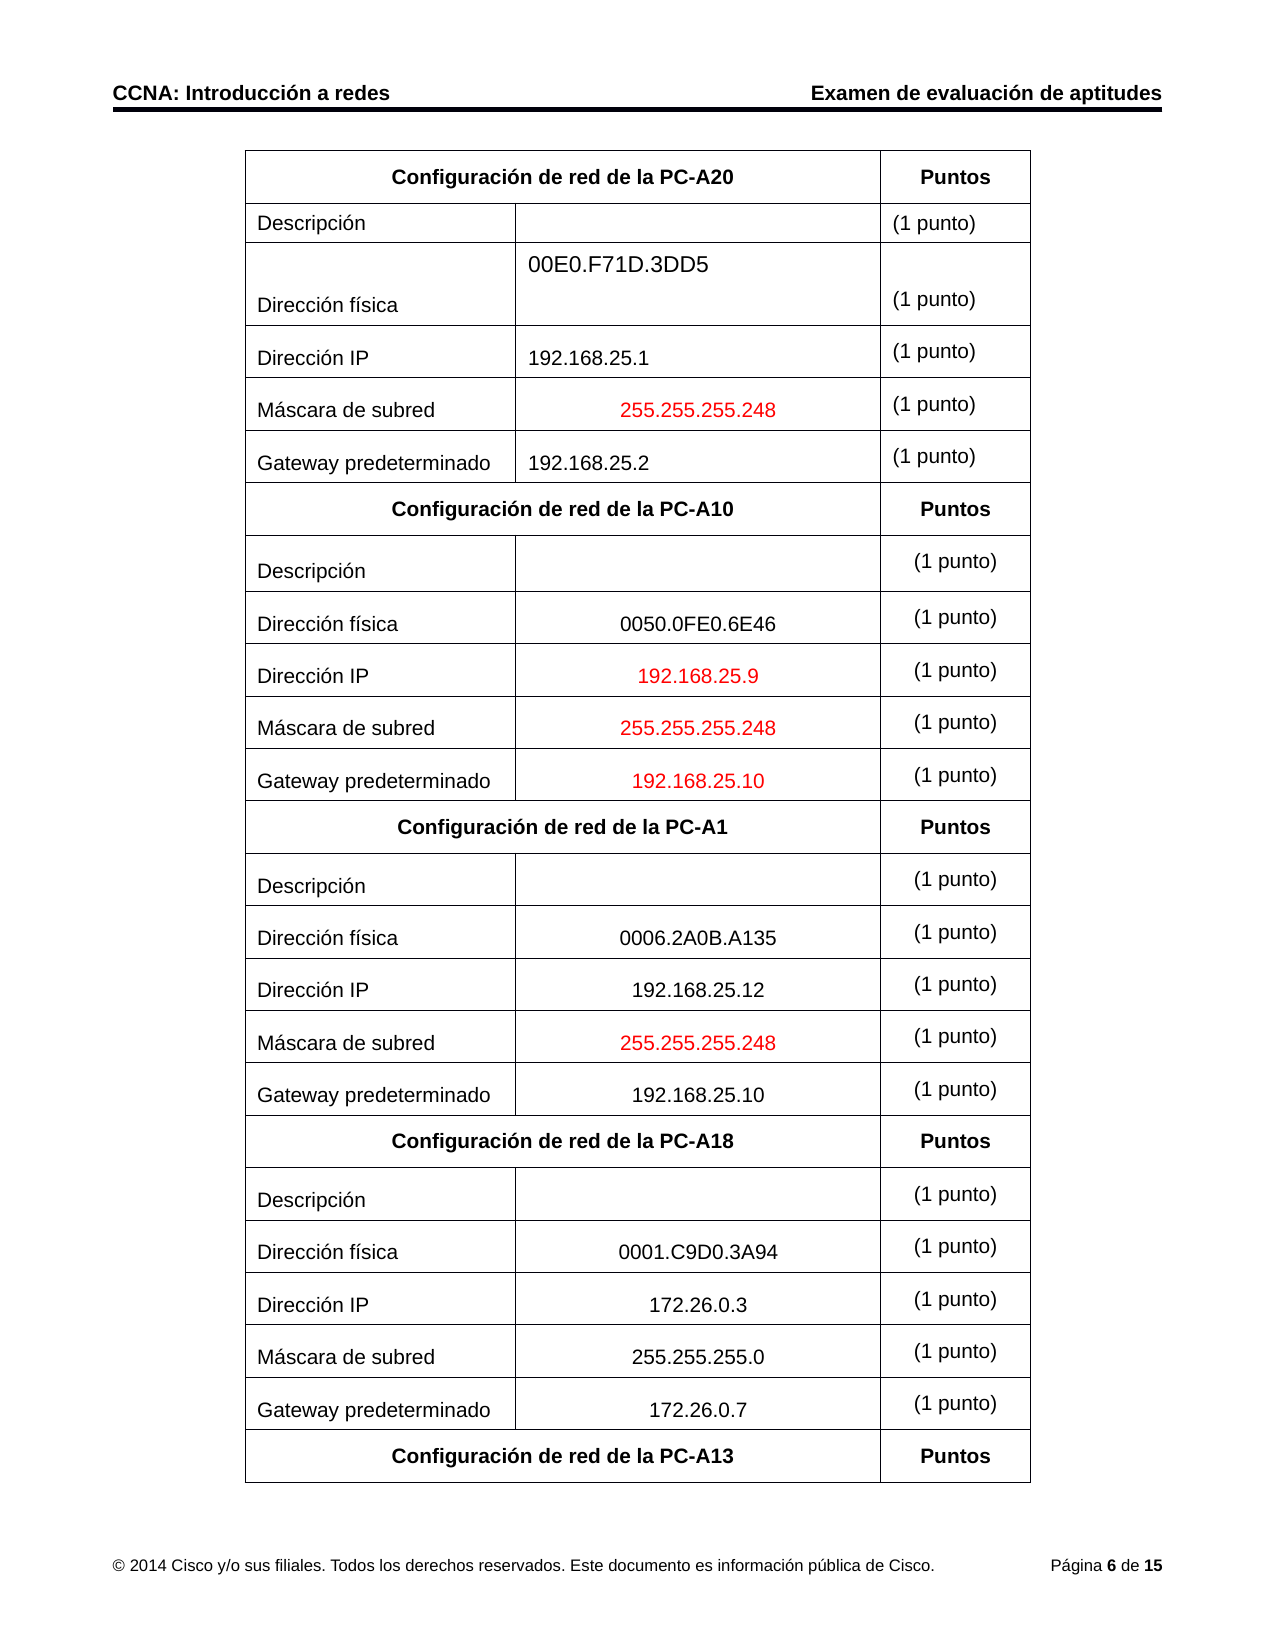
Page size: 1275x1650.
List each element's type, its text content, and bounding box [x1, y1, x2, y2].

table_header Puntos [881, 151, 1030, 202]
table_cell (1 punto) [881, 204, 1030, 242]
table_cell [516, 536, 880, 591]
table_cell Dirección física [246, 906, 515, 957]
table_cell Dirección física [246, 1221, 515, 1272]
table_cell (1 punto) [881, 592, 1030, 643]
table_header Configuración de red de la PC-A20 [246, 151, 880, 202]
table_cell 192.168.25.9 [516, 644, 880, 696]
table_cell (1 punto) [881, 326, 1030, 377]
table_cell 0050.0FE0.6E46 [516, 592, 880, 643]
table_cell (1 punto) [881, 906, 1030, 957]
table_cell 192.168.25.10 [516, 1063, 880, 1115]
table_cell 0001.C9D0.3A94 [516, 1221, 880, 1272]
table_cell (1 punto) [881, 1378, 1030, 1429]
table_cell (1 punto) [881, 243, 1030, 325]
table_cell 172.26.0.3 [516, 1273, 880, 1324]
table_cell Puntos [881, 483, 1030, 534]
table_cell Dirección IP [246, 644, 515, 696]
table_cell (1 punto) [881, 959, 1030, 1010]
table_cell (1 punto) [881, 536, 1030, 591]
table_cell (1 punto) [881, 697, 1030, 748]
table_cell (1 punto) [881, 1011, 1030, 1062]
table_cell Máscara de subred [246, 697, 515, 748]
table_cell 192.168.25.12 [516, 959, 880, 1010]
table_cell Configuración de red de la PC-A10 [246, 483, 880, 534]
table_cell Descripción [246, 1168, 515, 1219]
table_cell Configuración de red de la PC-A1 [246, 801, 880, 853]
table_cell 255.255.255.248 [516, 378, 880, 430]
table_cell 192.168.25.1 [516, 326, 880, 377]
table_cell Máscara de subred [246, 1011, 515, 1062]
table_cell 192.168.25.10 [516, 749, 880, 800]
table_cell Gateway predeterminado [246, 749, 515, 800]
table_cell (1 punto) [881, 1325, 1030, 1377]
table_cell Puntos [881, 1430, 1030, 1481]
table_cell 255.255.255.248 [516, 1011, 880, 1062]
table_cell (1 punto) [881, 1221, 1030, 1272]
table_cell Configuración de red de la PC-A13 [246, 1430, 880, 1481]
table_cell Descripción [246, 854, 515, 905]
table_cell (1 punto) [881, 749, 1030, 800]
table_cell (1 punto) [881, 1063, 1030, 1115]
table_cell [516, 204, 880, 242]
table_cell Descripción [246, 204, 515, 242]
table_cell Puntos [881, 801, 1030, 853]
table_cell Dirección física [246, 243, 515, 325]
table_cell Dirección IP [246, 1273, 515, 1324]
table_cell Dirección IP [246, 326, 515, 377]
table_cell [516, 1168, 880, 1219]
table_cell Gateway predeterminado [246, 1063, 515, 1115]
table_cell (1 punto) [881, 1168, 1030, 1219]
table_cell 172.26.0.7 [516, 1378, 880, 1429]
table_cell 00E0.F71D.3DD5 [516, 243, 880, 325]
table_cell 0006.2A0B.A135 [516, 906, 880, 957]
table_cell (1 punto) [881, 378, 1030, 430]
table_cell Puntos [881, 1116, 1030, 1167]
table_cell Dirección IP [246, 959, 515, 1010]
table_cell Descripción [246, 536, 515, 591]
table_cell 255.255.255.0 [516, 1325, 880, 1377]
table_cell Dirección física [246, 592, 515, 643]
table_cell (1 punto) [881, 1273, 1030, 1324]
table_cell Gateway predeterminado [246, 431, 515, 482]
table_cell Gateway predeterminado [246, 1378, 515, 1429]
table_cell 192.168.25.2 [516, 431, 880, 482]
table_cell (1 punto) [881, 644, 1030, 696]
table_cell 255.255.255.248 [516, 697, 880, 748]
table_cell (1 punto) [881, 431, 1030, 482]
table_cell [516, 854, 880, 905]
table_cell (1 punto) [881, 854, 1030, 905]
table_cell Máscara de subred [246, 1325, 515, 1377]
table_cell Máscara de subred [246, 378, 515, 430]
table_cell Configuración de red de la PC-A18 [246, 1116, 880, 1167]
